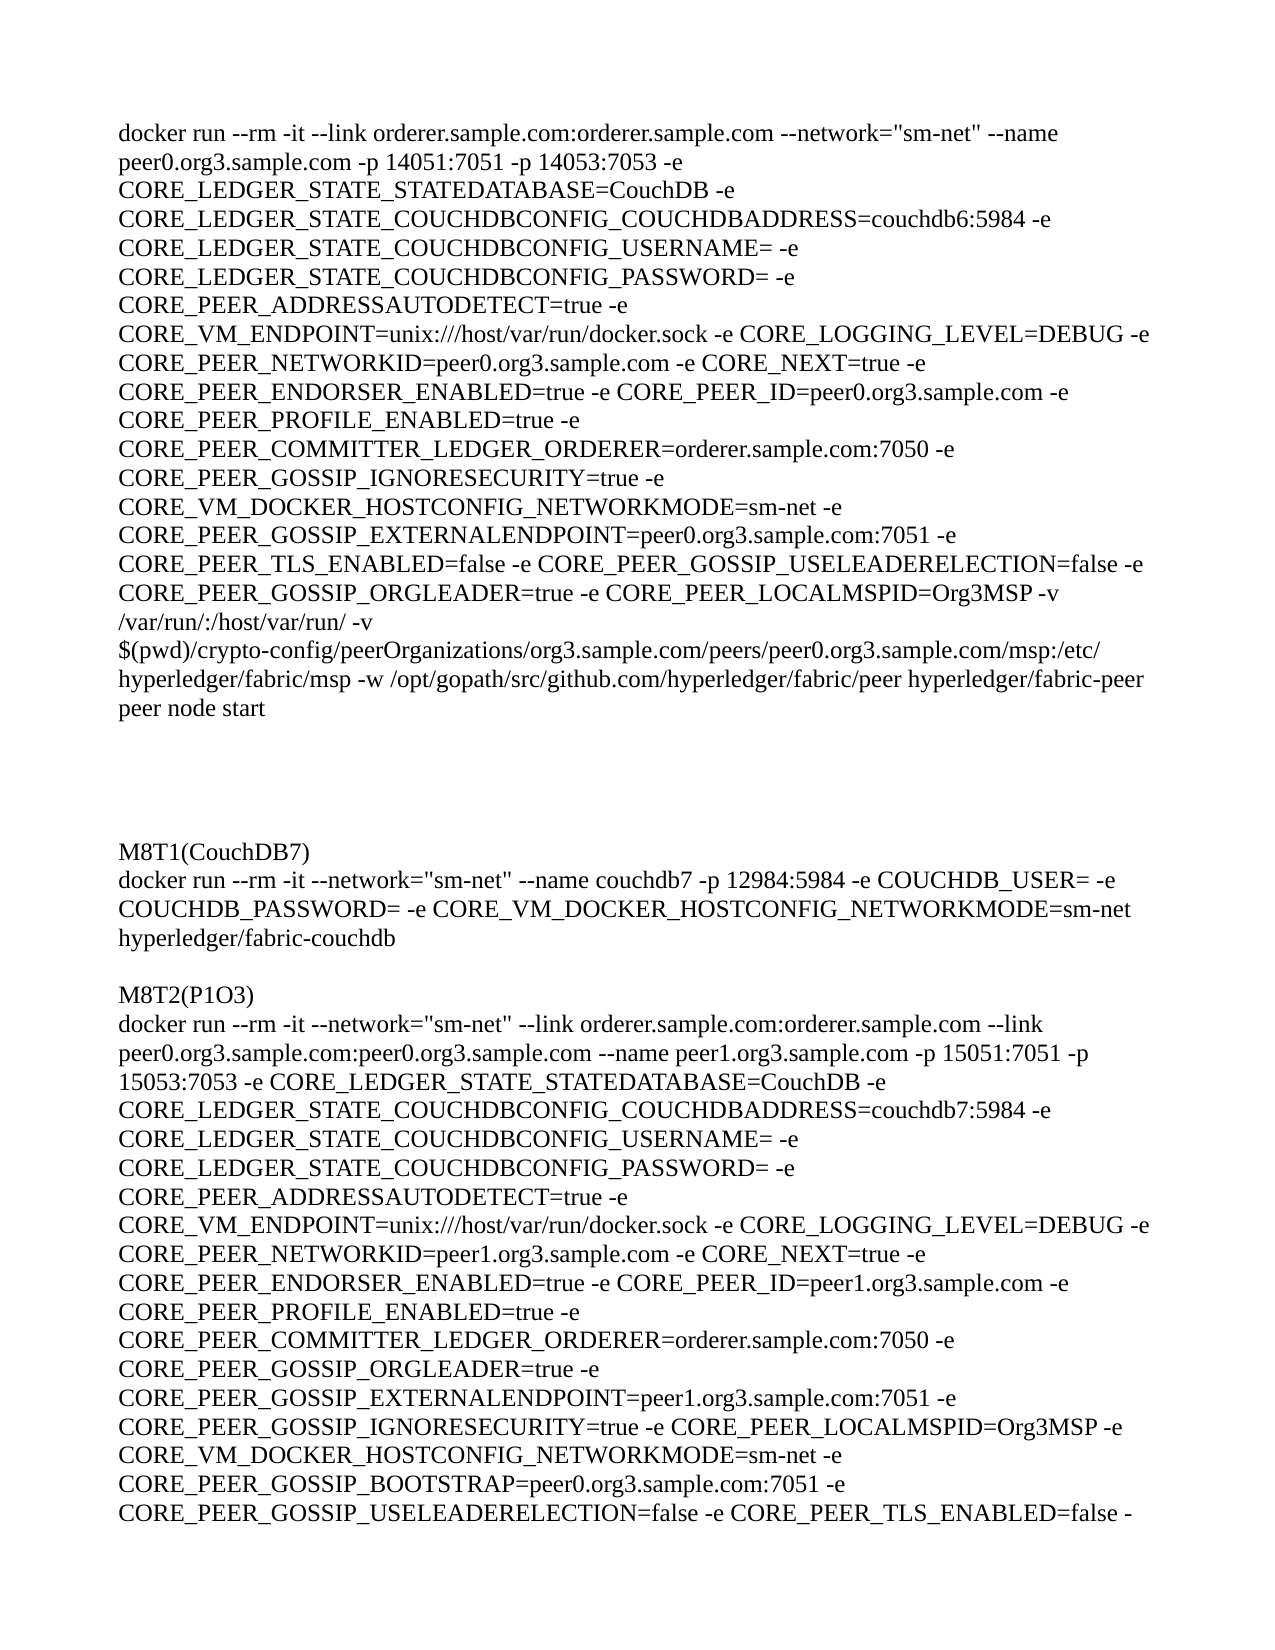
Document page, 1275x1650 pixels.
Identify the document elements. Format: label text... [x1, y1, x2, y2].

text docker run --rm -it --network="sm-net" --name couchdb7 -p 12984:5984 -e COUCHDB_USER= -e COUCHDB_PASSWORD= -e CORE_VM_DOCKER_HOSTCONFIG_NETWORKMODE=sm-net hyperledger/fabric-couchdb [118, 866, 1157, 952]
text M8T1(CouchDB7) [118, 837, 1157, 866]
text docker run --rm -it --network="sm-net" --link orderer.sample.com:orderer.sample.com --link peer0.org3.sample.com:peer0.org3.sample.com --name peer1.org3.sample.com -p 15051:7051 -p 15053:7053 -e CORE_LEDGER_STATE_STATEDATABASE=CouchDB -e CORE_LEDGER_STATE_COUCHDBCONFIG_COUCHDBADDRESS=couchdb7:5984 -e CORE_LEDGER_STATE_COUCHDBCONFIG_USERNAME= -e CORE_LEDGER_STATE_COUCHDBCONFIG_PASSWORD= -e CORE_PEER_ADDRESSAUTODETECT=true -e CORE_VM_ENDPOINT=unix:///host/var/run/docker.sock -e CORE_LOGGING_LEVEL=DEBUG -e CORE_PEER_NETWORKID=peer1.org3.sample.com -e CORE_NEXT=true -e CORE_PEER_ENDORSER_ENABLED=true -e CORE_PEER_ID=peer1.org3.sample.com -e CORE_PEER_PROFILE_ENABLED=true -e CORE_PEER_COMMITTER_LEDGER_ORDERER=orderer.sample.com:7050 -e CORE_PEER_GOSSIP_ORGLEADER=true -e CORE_PEER_GOSSIP_EXTERNALENDPOINT=peer1.org3.sample.com:7051 -e CORE_PEER_GOSSIP_IGNORESECURITY=true -e CORE_PEER_LOCALMSPID=Org3MSP -e CORE_VM_DOCKER_HOSTCONFIG_NETWORKMODE=sm-net -e CORE_PEER_GOSSIP_BOOTSTRAP=peer0.org3.sample.com:7051 -e CORE_PEER_GOSSIP_USELEADERELECTION=false -e CORE_PEER_TLS_ENABLED=false [118, 1009, 1157, 1527]
text docker run --rm -it --link orderer.sample.com:orderer.sample.com --network="sm-net" --name peer0.org3.sample.com -p 14051:7051 -p 14053:7053 -e CORE_LEDGER_STATE_STATEDATABASE=CouchDB -e CORE_LEDGER_STATE_COUCHDBCONFIG_COUCHDBADDRESS=couchdb6:5984 -e CORE_LEDGER_STATE_COUCHDBCONFIG_USERNAME= -e CORE_LEDGER_STATE_COUCHDBCONFIG_PASSWORD= -e CORE_PEER_ADDRESSAUTODETECT=true -e CORE_VM_ENDPOINT=unix:///host/var/run/docker.sock -e CORE_LOGGING_LEVEL=DEBUG -e CORE_PEER_NETWORKID=peer0.org3.sample.com -e CORE_NEXT=true -e CORE_PEER_ENDORSER_ENABLED=true -e CORE_PEER_ID=peer0.org3.sample.com -e CORE_PEER_PROFILE_ENABLED=true -e CORE_PEER_COMMITTER_LEDGER_ORDERER=orderer.sample.com:7050 -e CORE_PEER_GOSSIP_IGNORESECURITY=true -e CORE_VM_DOCKER_HOSTCONFIG_NETWORKMODE=sm-net -e CORE_PEER_GOSSIP_EXTERNALENDPOINT=peer0.org3.sample.com:7051 -e CORE_PEER_TLS_ENABLED=false -e CORE_PEER_GOSSIP_USELEADERELECTION=false -e CORE_PEER_GOSSIP_ORGLEADER=true -e CORE_PEER_LOCALMSPID=Org3MSP -v /var/run/:/host/var/run/ -v $(pwd)/crypto-config/peerOrganizations/org3.sample.com/peers/peer0.org3.sample.com/msp:/etc/hyperledger/fabric/msp -w /opt/gopath/src/github.com/hyperledger/fabric/peer hyperledger/fabric-peer peer node start [118, 118, 1157, 722]
text M8T2(P1O3) [118, 981, 1157, 1009]
